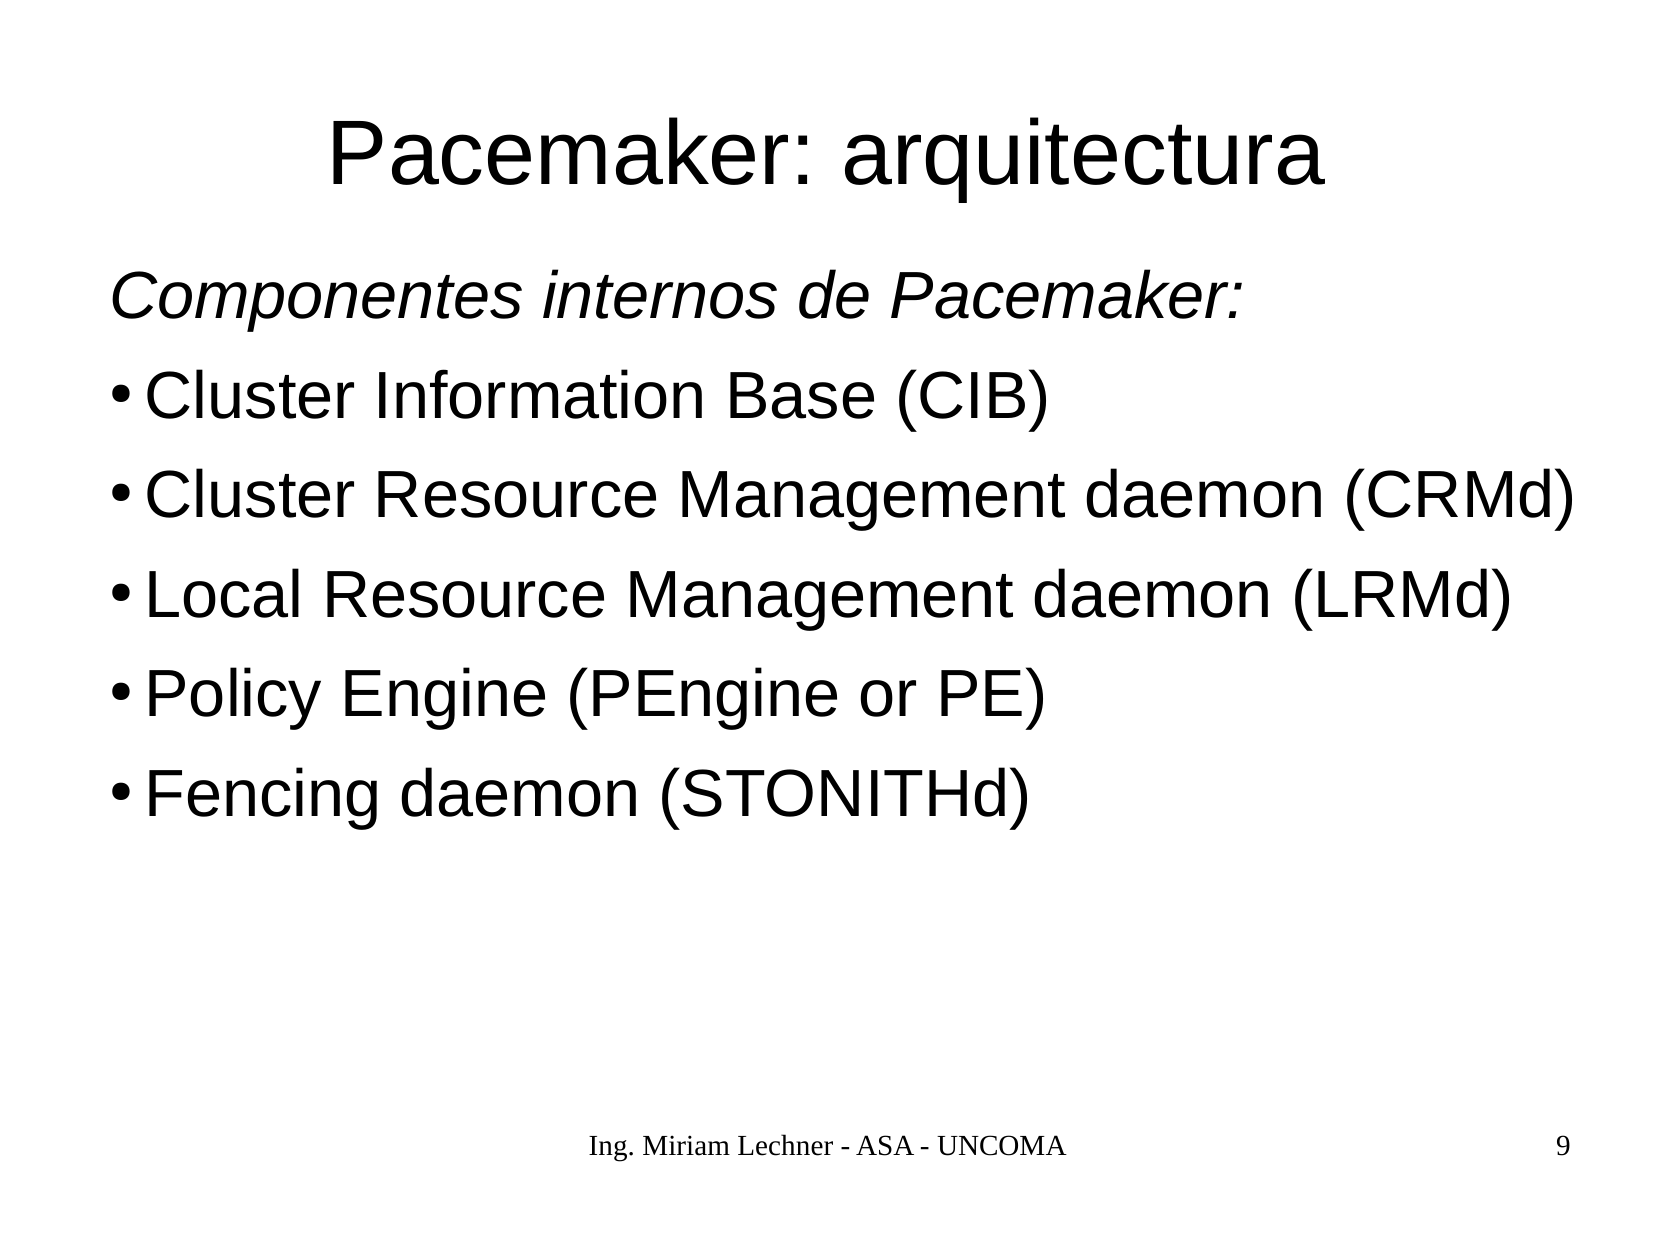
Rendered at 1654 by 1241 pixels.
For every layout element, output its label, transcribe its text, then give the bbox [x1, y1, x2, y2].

text_box Componentes internos de Pacemaker: Cluster Information Base (CIB) Cluster Resource Management daemon (CRMd) Local Resource Management daemon (LRMd) Policy Engine (PEngine or PE) Fencing daemon (STONITHd) [94, 250, 1619, 1111]
title Pacemaker: arquitectura [82, 49, 1571, 257]
